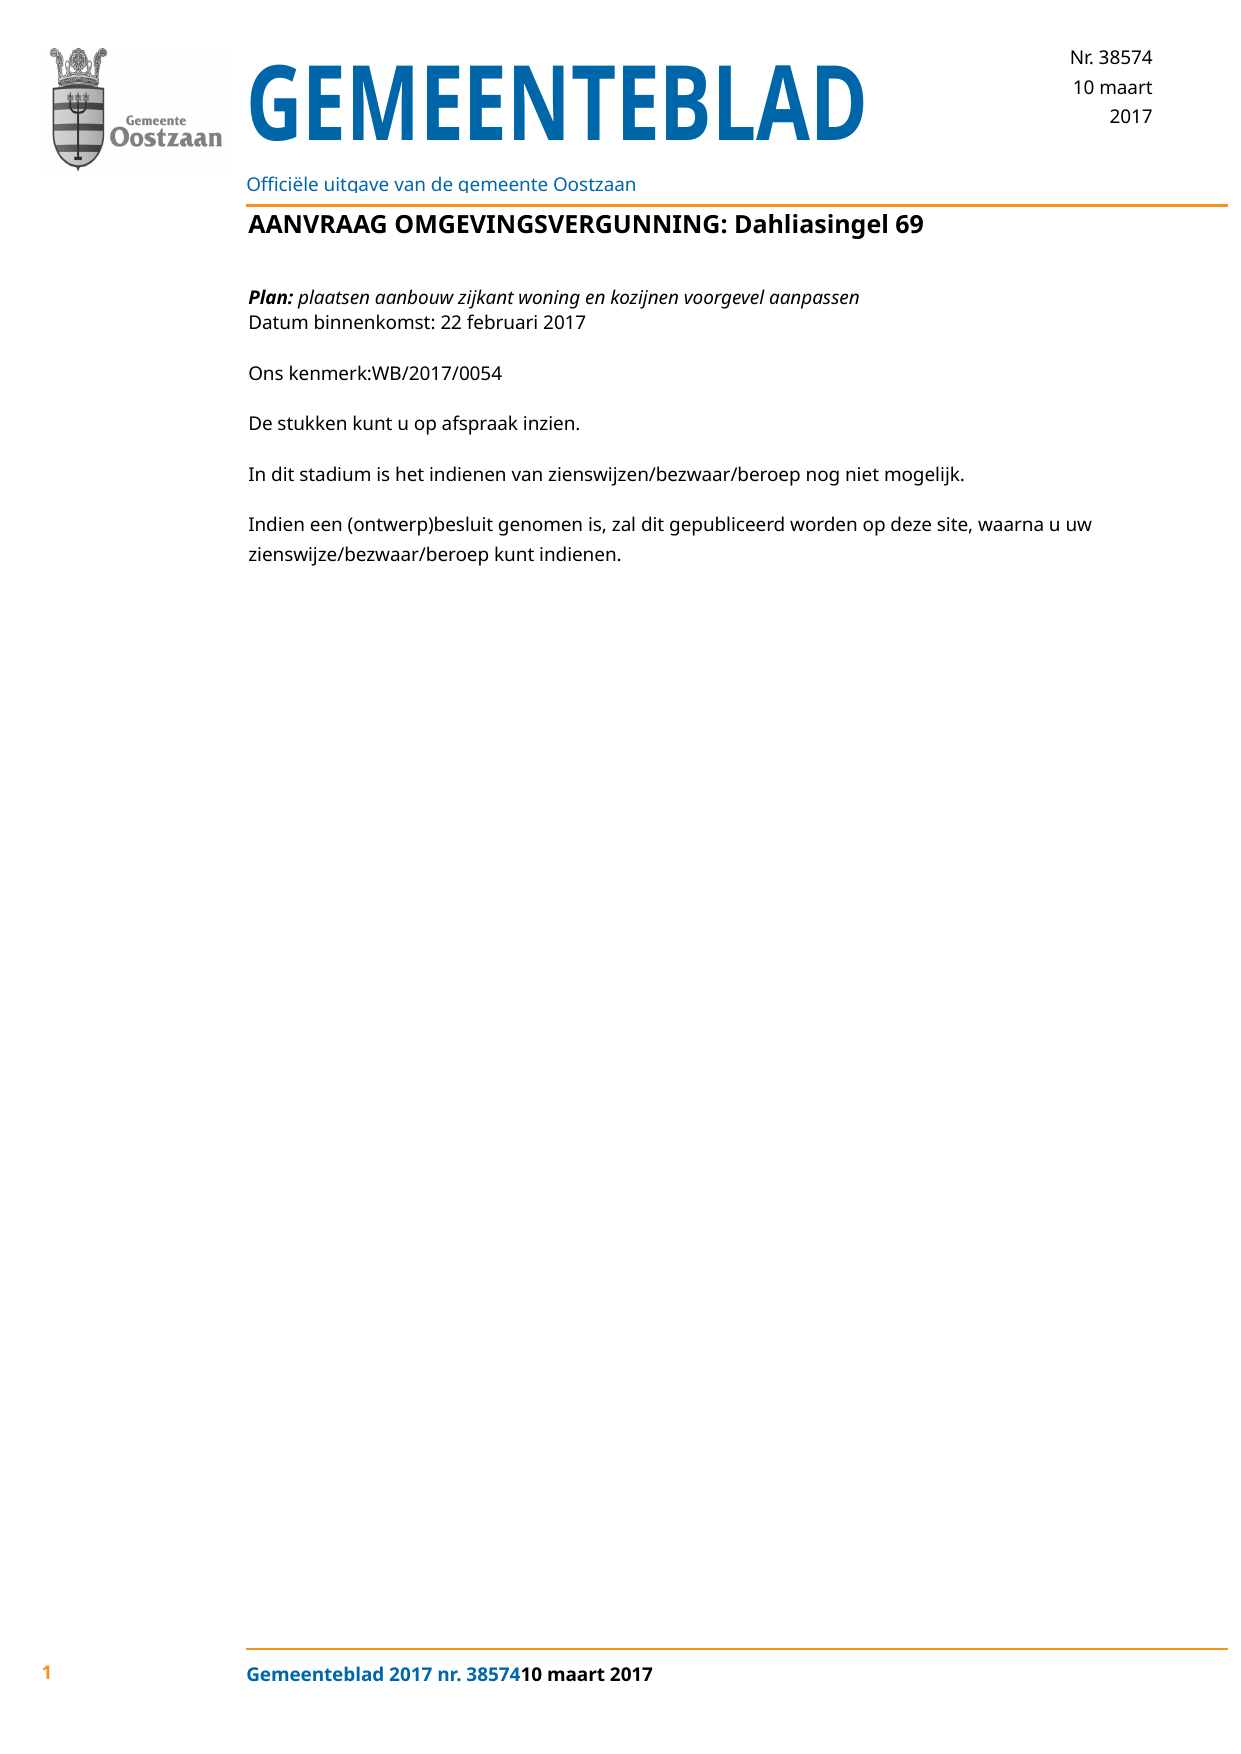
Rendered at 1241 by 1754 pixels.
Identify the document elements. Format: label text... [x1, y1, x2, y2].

text AANVRAAG OMGEVINGSVERGUNNING: Dahliasingel 69 [248, 207, 1152, 241]
text In dit stadium is het indienen van zienswijzen/bezwaar/beroep nog niet mogelijk. [248, 461, 1152, 487]
text Indien een (ontwerp)besluit genomen is, zal dit gepubliceerd worden op deze site, waarna u uw zienswijze/bezwaar/beroep kunt indienen. [248, 511, 1152, 567]
text Ons kenmerk:WB/2017/0054 [248, 360, 1152, 386]
picture [41, 47, 231, 172]
text Datum binnenkomst: 22 februari 2017 [248, 309, 1152, 335]
text De stukken kunt u op afspraak inzien. [248, 410, 1152, 436]
text Plan: plaatsen aanbouw zijkant woning en kozijnen voorgevel aanpassen [248, 284, 1152, 309]
